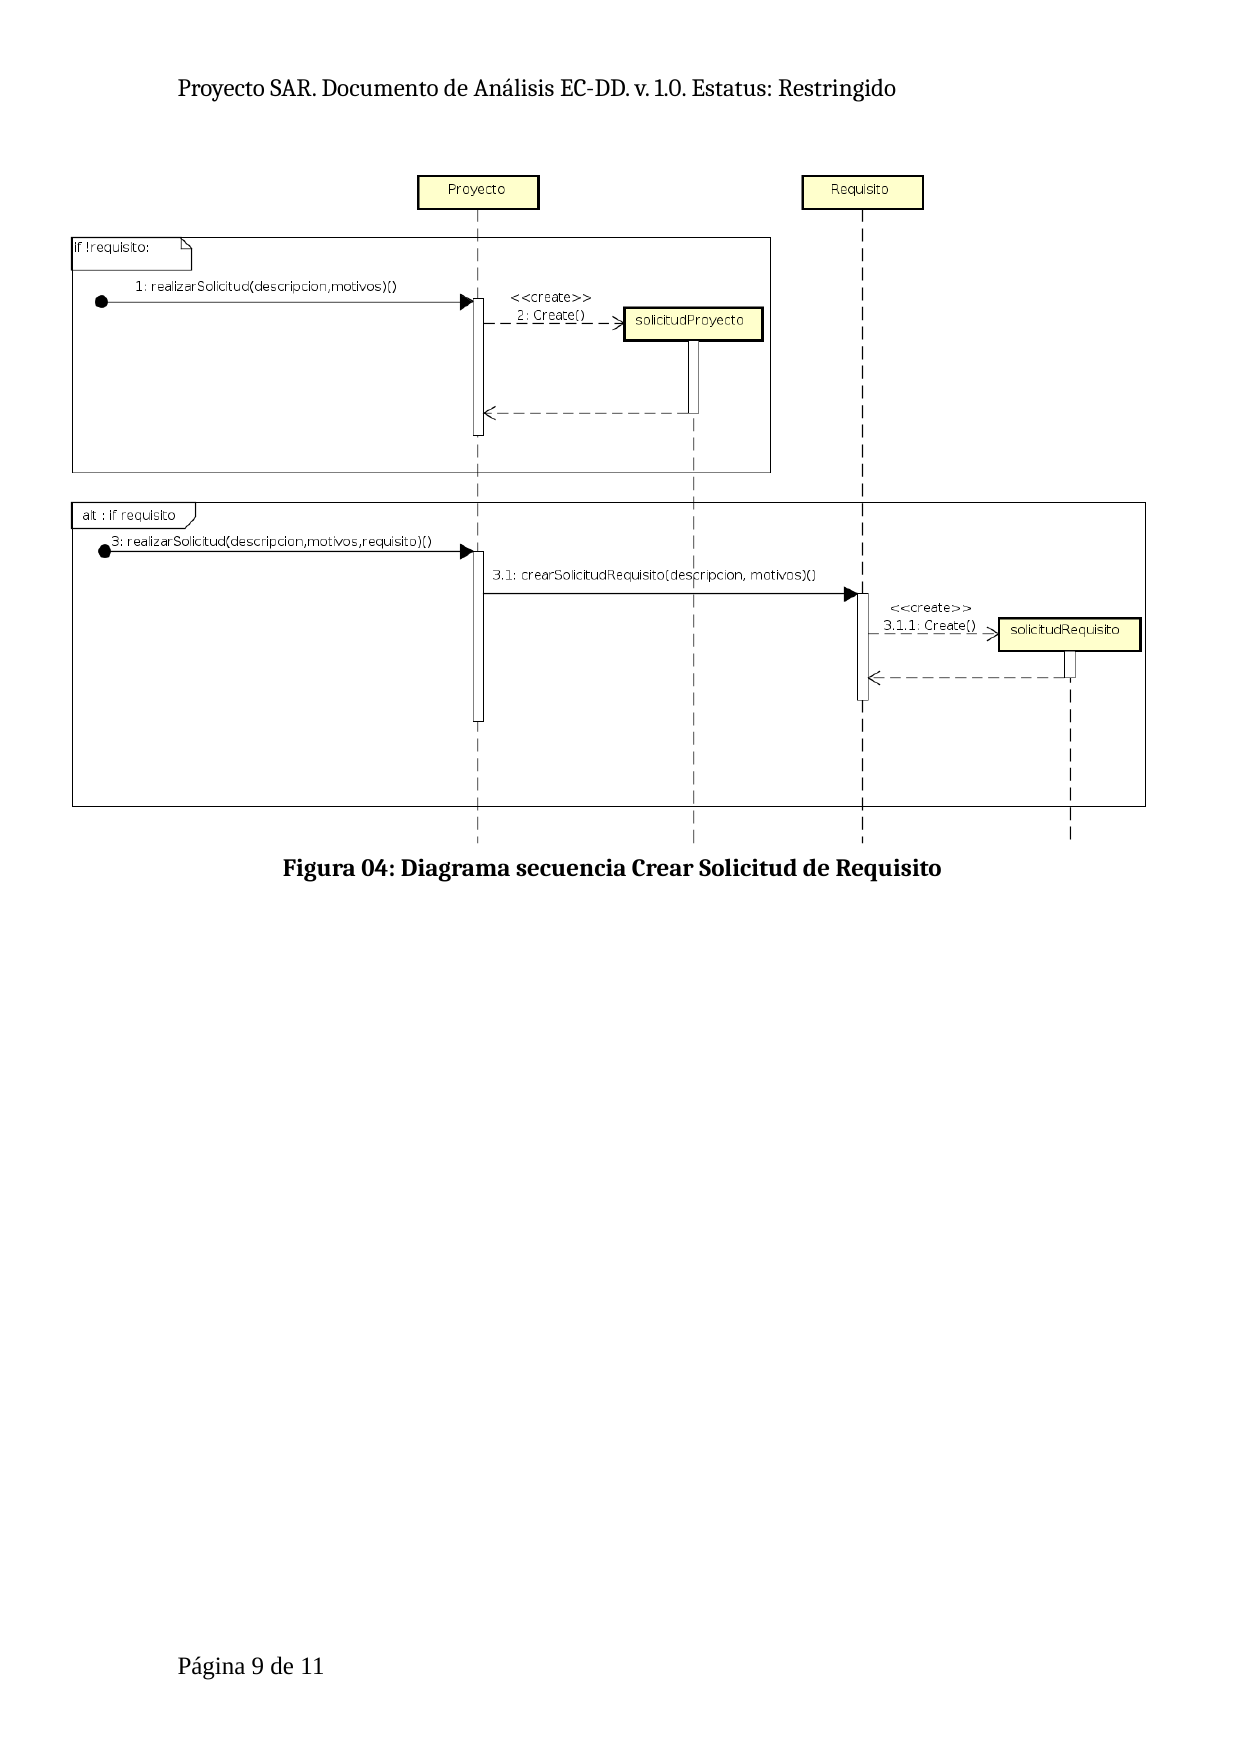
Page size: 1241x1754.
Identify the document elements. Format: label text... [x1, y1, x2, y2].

text Figura 04: Diagrama secuencia Crear Solicitud de Requisito [29, 854, 1063, 882]
picture [59, 160, 1154, 854]
